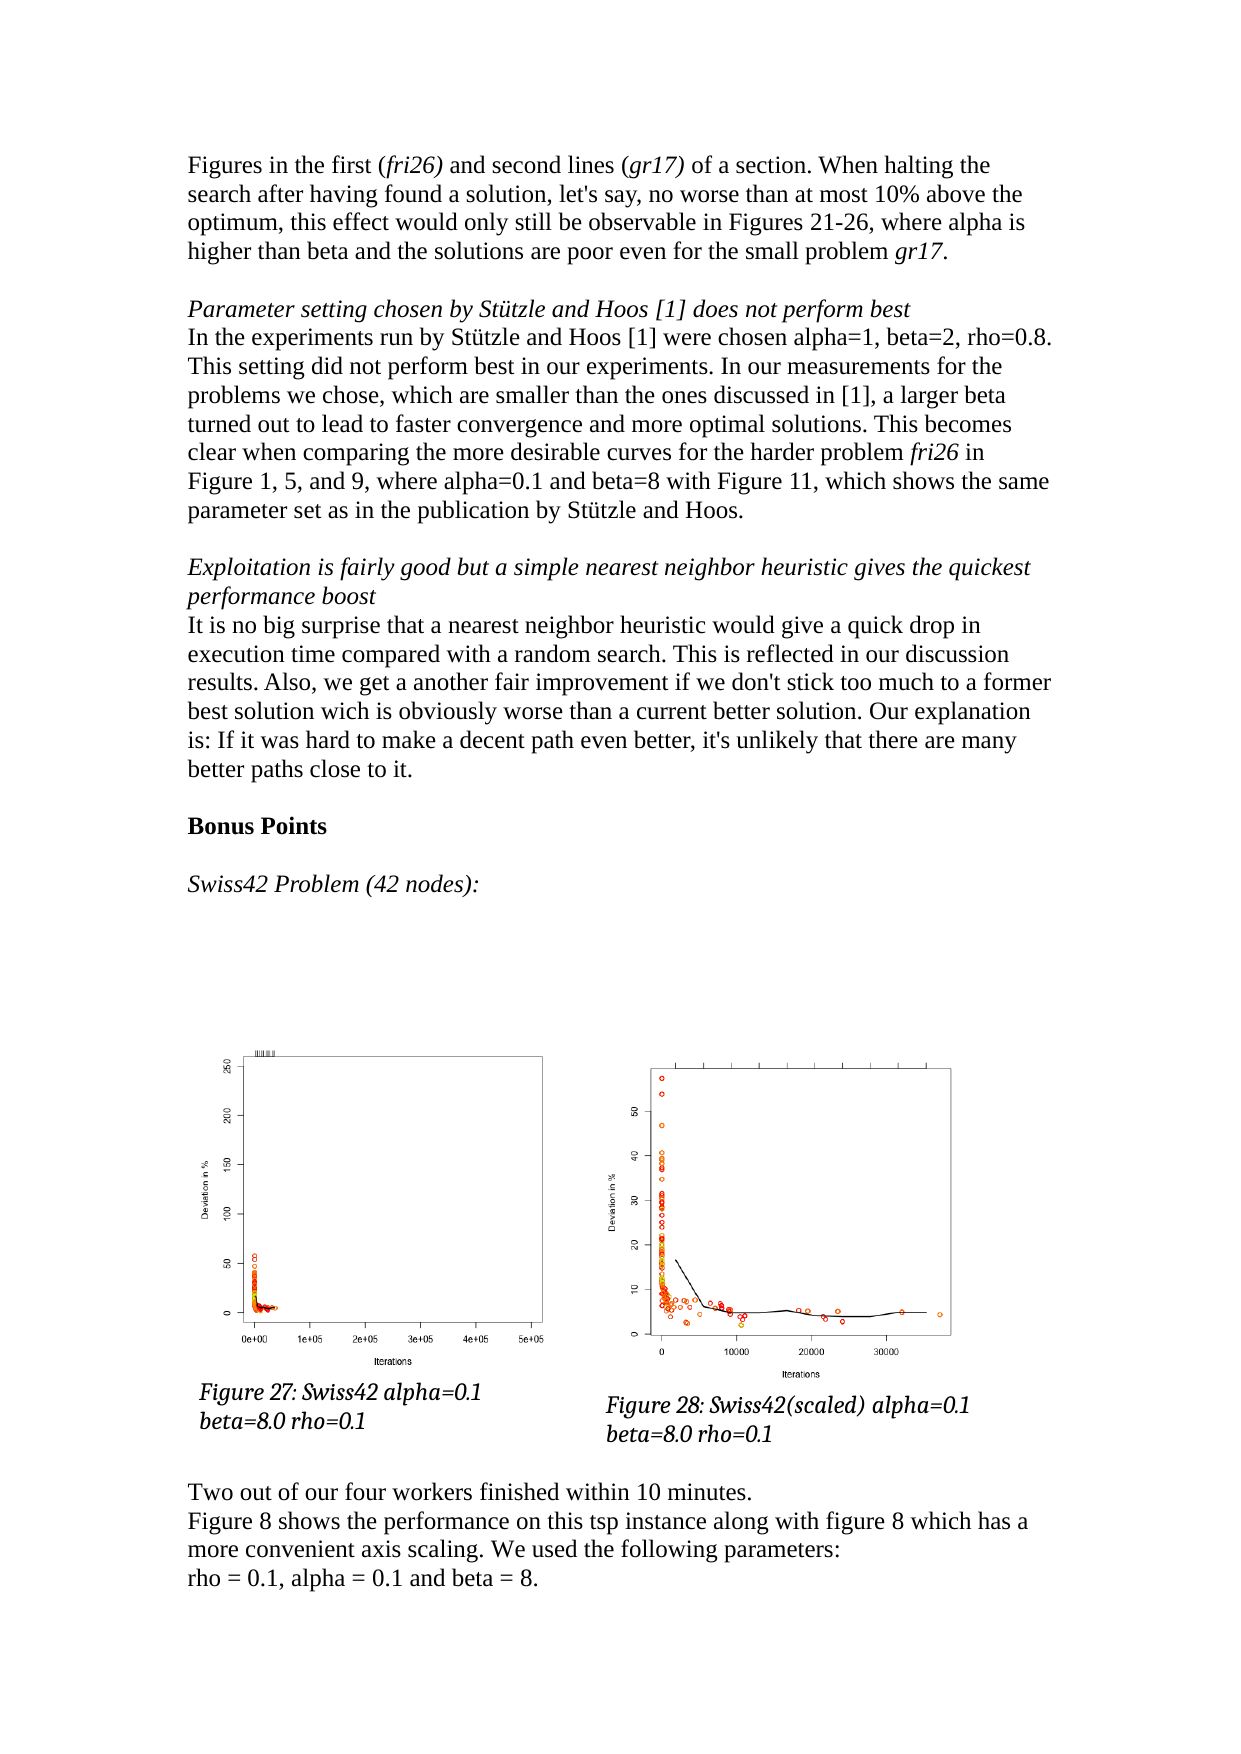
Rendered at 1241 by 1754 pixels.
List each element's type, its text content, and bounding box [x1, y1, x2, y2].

picture [605, 1023, 974, 1391]
text rho = 0.1, alpha = 0.1 and beta = 8. [187, 1563, 1053, 1592]
text Parameter setting chosen by Stützle and Hoos [1] does not perform best [187, 294, 1053, 322]
text Two out of our four workers finished within 10 minutes. [187, 1477, 1053, 1506]
text Figure 27: Swiss42 alpha=0.1 beta=8.0 rho=0.1 [199, 1378, 565, 1435]
picture [198, 1012, 565, 1378]
text In the experiments run by Stützle and Hoos [1] were chosen alpha=1, beta=2, rho=0.8. This setting did not perform best in our experiments. In our measurements for the problems we chose, which are smaller than the ones discussed in [1], a larger beta turned out to lead to faster convergence and more optimal solutions. This becomes clear when comparing the more desirable curves for the harder problem fri26 in Figure 1, 5, and 9, where alpha=0.1 and beta=8 with Figure 11, which shows the same parameter set as in the publication by Stützle and Hoos. [187, 322, 1053, 524]
text It is no big surprise that a nearest neighbor heuristic would give a quick drop in execution time compared with a random search. This is reflected in our discussion results. Also, we get a another fair improvement if we don't stick too much to a former best solution wich is obviously worse than a current better solution. Our explanation is: If it was hard to make a decent path even better, it's unlikely that there are many better paths close to it. [187, 610, 1053, 782]
text Exploitation is fairly good but a simple nearest neighbor heuristic gives the quickest performance boost [187, 552, 1053, 610]
text Figures in the first (fri26) and second lines (gr17) of a section. When halting the search after having found a solution, let's say, no worse than at most 10% above the optimum, this effect would only still be observable in Figures 21-26, where alpha is higher than beta and the solutions are poor even for the small problem gr17. [187, 150, 1053, 265]
text Bonus Points [187, 811, 1053, 840]
text Swiss42 Problem (42 nodes): [187, 869, 1053, 897]
text Figure 8 shows the performance on this tsp instance along with figure 8 which has a more convenient axis scaling. We used the following parameters: [187, 1506, 1053, 1563]
text Figure 28: Swiss42(scaled) alpha=0.1 beta=8.0 rho=0.1 [606, 1391, 973, 1448]
